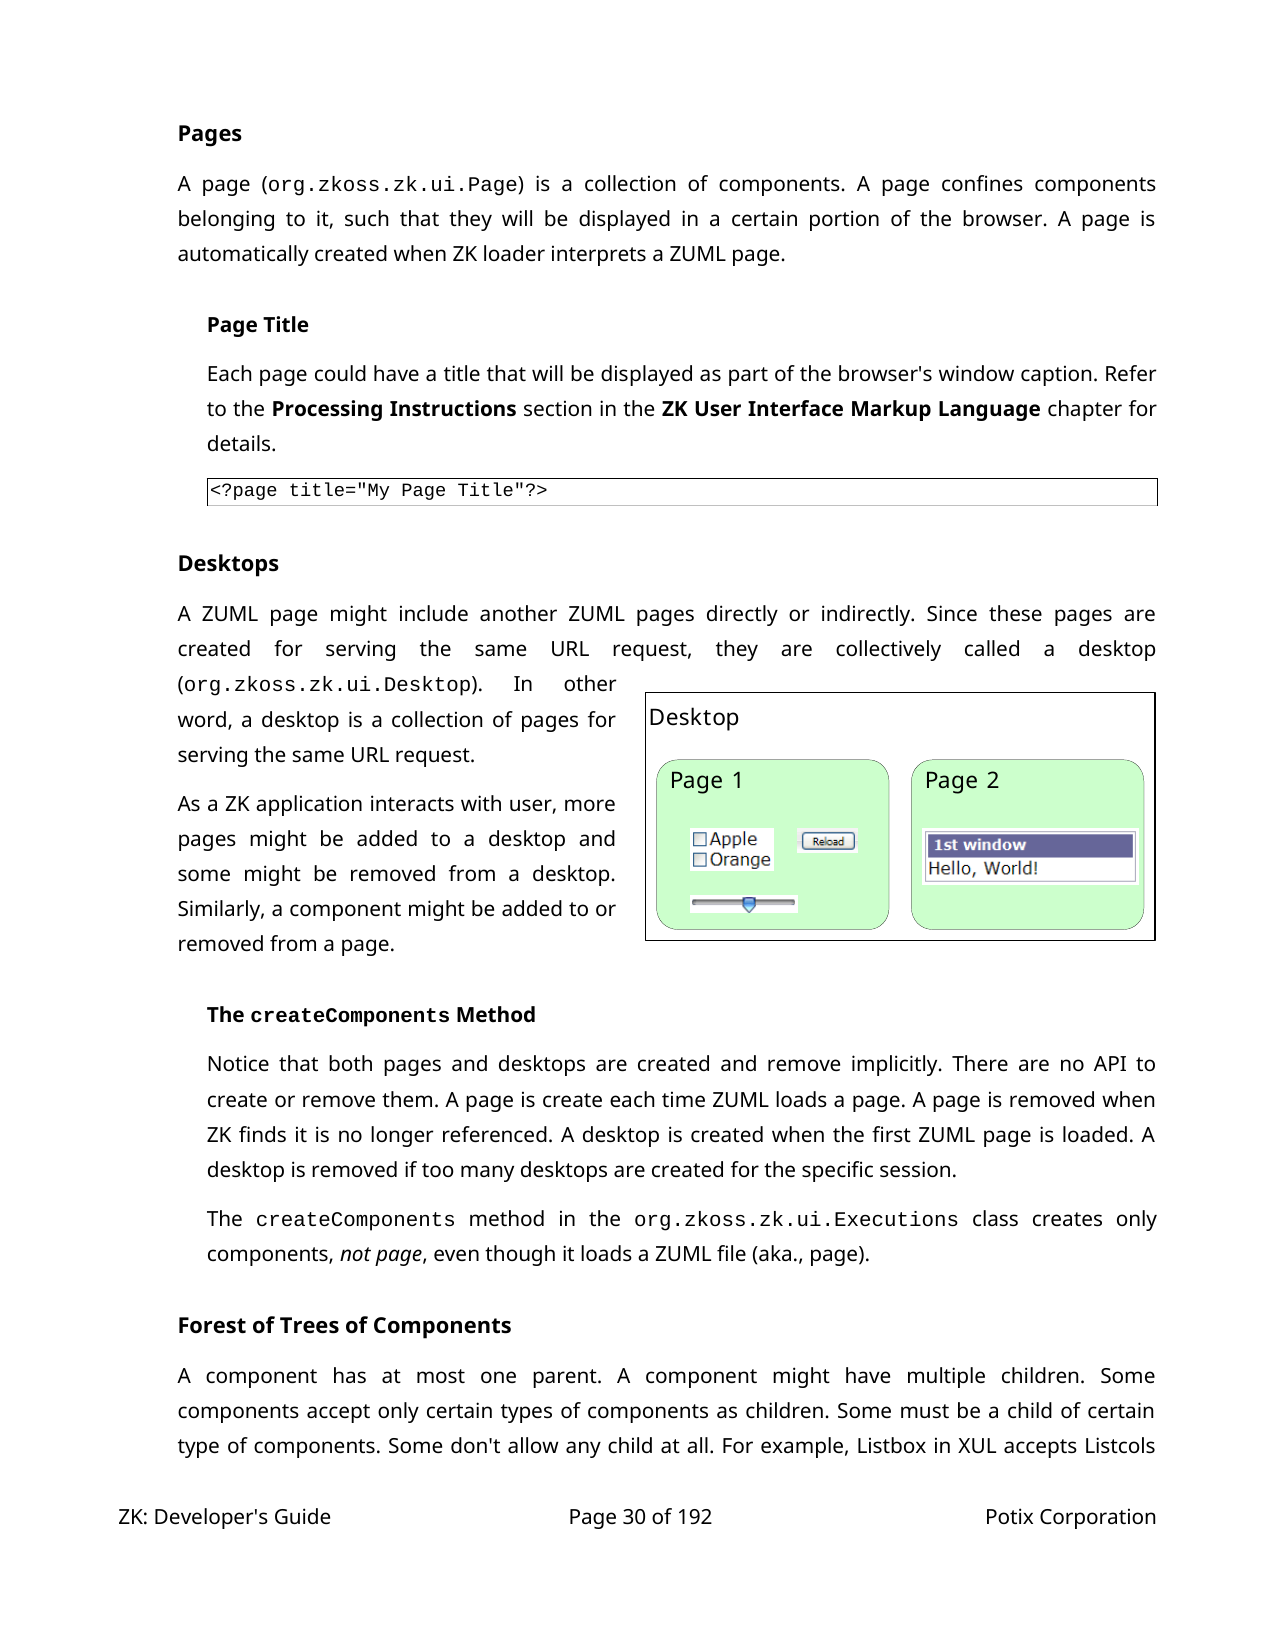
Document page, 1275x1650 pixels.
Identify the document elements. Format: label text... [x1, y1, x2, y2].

text The createComponents method in the org.zkoss.zk.ui.Executions class creates only components, not page, even though it loads a ZUML file (aka., page). [207, 1204, 1157, 1268]
text A ZUML page might include another ZUML pages directly or indirectly. Since these pages are created for serving the same URL request, they are collectively called a desktop (org.zkoss.zk.ui.Desktop). In other word, a desktop is a collection of pages for serving the same URL request. [177, 599, 1157, 768]
text Each page could have a title that will be displayed as part of the browser's window caption. Refer to the Processing Instructions section in the ZK User Interface Markup Language chapter for details. [207, 359, 1157, 458]
subtitle Forest of Trees of Components [177, 1310, 1157, 1340]
text As a ZK application interacts with user, more pages might be added to a desktop and some might be removed from a desktop. Similarly, a component might be added to or removed from a page. [177, 789, 1157, 958]
text A component has at most one parent. A component might have multiple children. Some components accept only certain types of components as children. Some must be a child of certain type of components. Some don't allow any child at all. For example, Listbox in XUL accepts Listcols [177, 1361, 1157, 1459]
text <?page title="My Page Title"?> [208, 479, 1157, 505]
text Notice that both pages and desktops are created and remove implicitly. There are no API to create or remove them. A page is create each time ZUML loads a page. A page is removed when ZK finds it is no longer referenced. A desktop is created when the first ZUML page is loaded. A desktop is removed if too many desktops are created for the specific session. [207, 1049, 1157, 1183]
subtitle Pages [177, 118, 1157, 148]
subtitle Desktops [177, 548, 1157, 578]
subtitle Page Title [207, 310, 1157, 338]
text A page (org.zkoss.zk.ui.Page) is a collection of components. A page confines components belonging to it, such that they will be displayed in a certain portion of the browser. A page is automatically created when ZK loader interprets a ZUML page. [177, 169, 1157, 268]
subtitle The createComponents Method [207, 1000, 1157, 1029]
